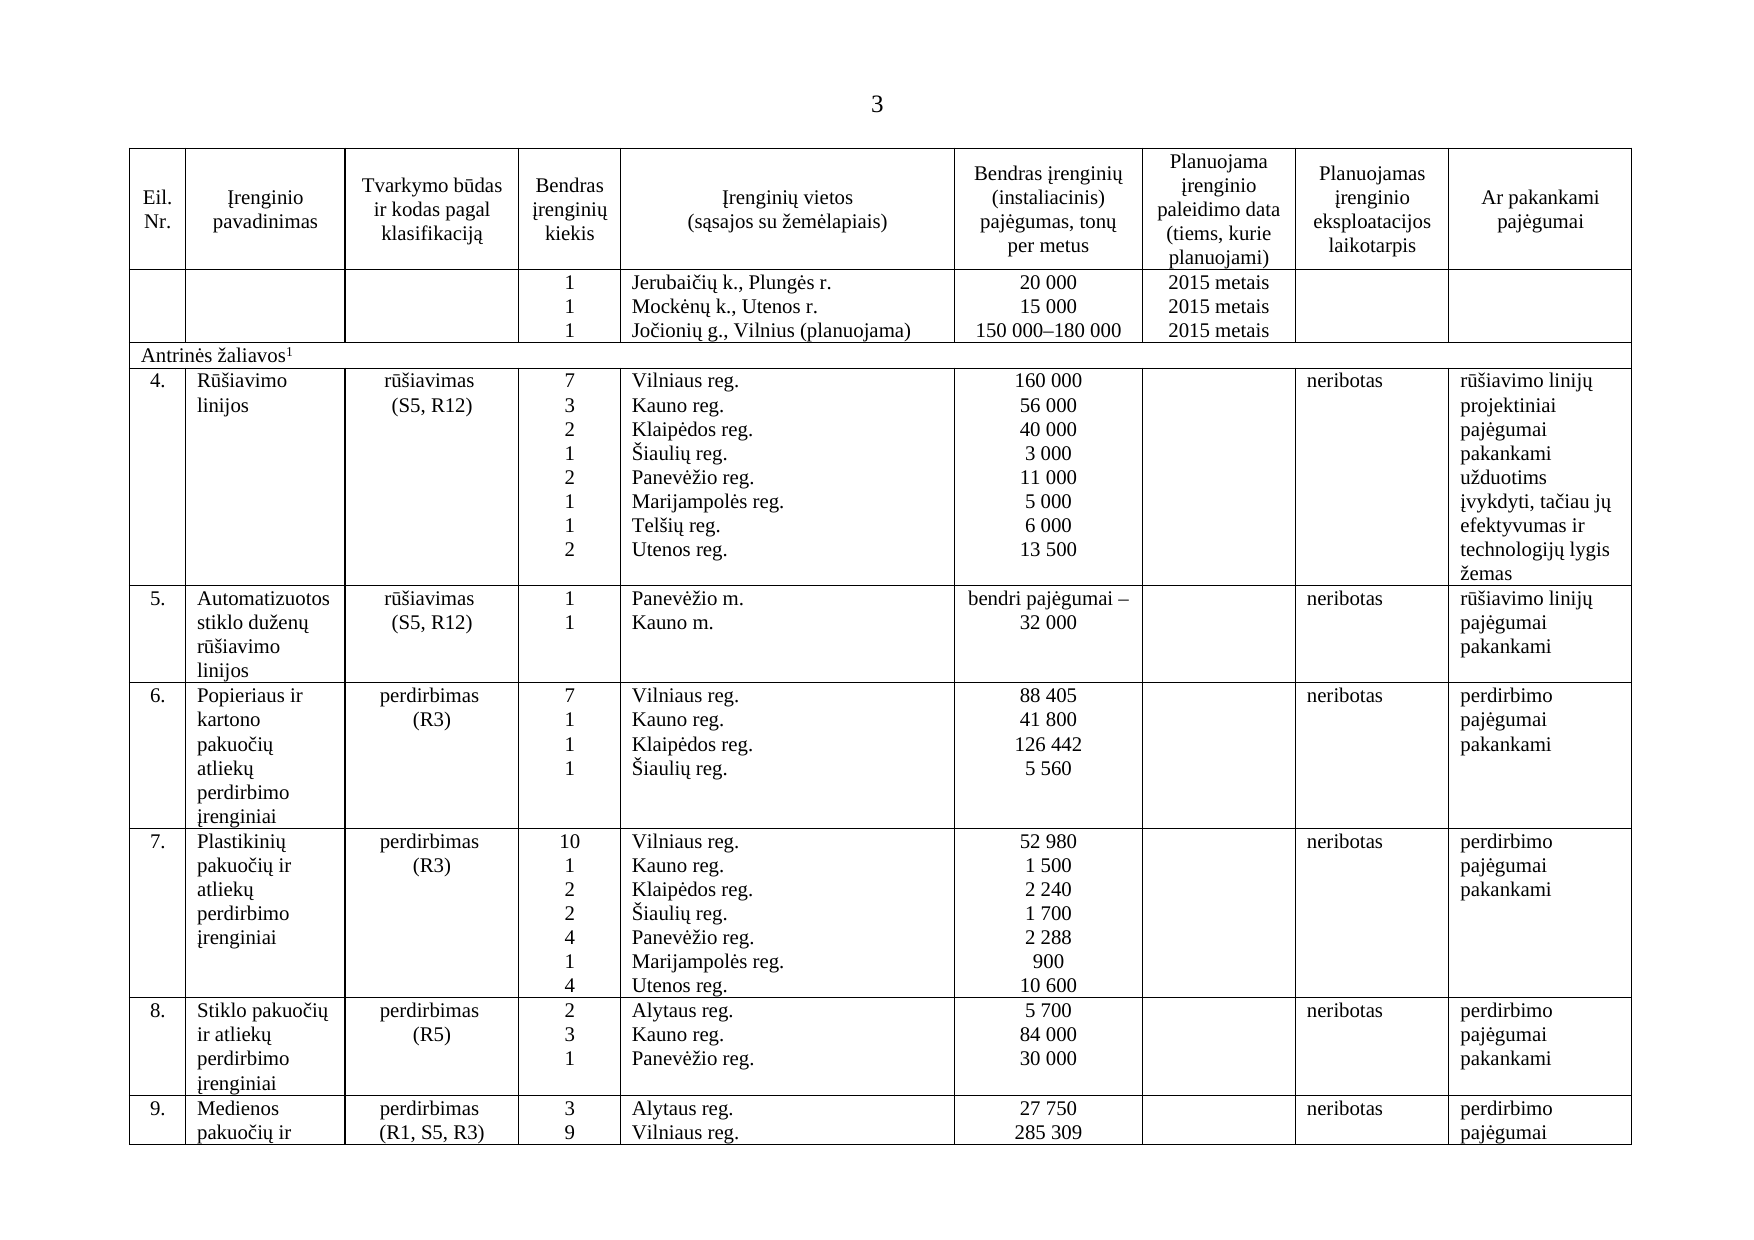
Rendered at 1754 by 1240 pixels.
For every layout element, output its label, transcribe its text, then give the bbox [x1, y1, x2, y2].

table_cell neribotas [1296, 1096, 1448, 1144]
table_cell 3 9 [519, 1096, 620, 1144]
table_cell neribotas [1296, 829, 1448, 997]
table_cell Medienos pakuočių ir [186, 1096, 344, 1144]
table_cell [1143, 683, 1295, 828]
table_cell 2 3 1 [519, 998, 620, 1094]
table_cell 10 1 2 2 4 1 4 [519, 829, 620, 997]
table_cell perdirbimo pajėgumai pakankami [1449, 683, 1631, 828]
table_cell 1 1 [519, 586, 620, 682]
table_header Bendras įrenginių kiekis [519, 149, 620, 269]
table_cell Alytaus reg. Kauno reg. Panevėžio reg. [621, 998, 954, 1094]
table_cell Popieriaus ir kartono pakuočių atliekų perdirbimo įrenginiai [186, 683, 344, 828]
table_cell 4. [130, 369, 185, 585]
table_cell perdirbimas (R5) [346, 998, 518, 1094]
table_cell rūšiavimo linijų projektiniai pajėgumai pakankami užduotims įvykdyti, tačiau jų efektyvumas ir technologijų lygis žemas [1449, 369, 1631, 585]
table_cell perdirbimas (R3) [346, 683, 518, 828]
table_header Įrenginių vietos (sąsajos su žemėlapiais) [621, 149, 954, 269]
table_cell Alytaus reg. Vilniaus reg. [621, 1096, 954, 1144]
table_cell 6. [130, 683, 185, 828]
table_cell Vilniaus reg. Kauno reg. Klaipėdos reg. Šiaulių reg. [621, 683, 954, 828]
table_cell 160 000 56 000 40 000 3 000 11 000 5 000 6 000 13 500 [955, 369, 1142, 585]
table_cell [346, 270, 518, 342]
table_cell 88 405 41 800 126 442 5 560 [955, 683, 1142, 828]
table_cell 8. [130, 998, 185, 1094]
table_header Planuojamas įrenginio eksploatacijos laikotarpis [1296, 149, 1448, 269]
table_cell 5. [130, 586, 185, 682]
table_cell Vilniaus reg. Kauno reg. Klaipėdos reg. Šiaulių reg. Panevėžio reg. Marijampolės reg. Utenos reg. [621, 829, 954, 997]
table_cell [1143, 586, 1295, 682]
table_cell 7 1 1 1 [519, 683, 620, 828]
table_cell 7. [130, 829, 185, 997]
table_cell Vilniaus reg. Kauno reg. Klaipėdos reg. Šiaulių reg. Panevėžio reg. Marijampolės reg. Telšių reg. Utenos reg. [621, 369, 954, 585]
table_cell rūšiavimas (S5, R12) [346, 369, 518, 585]
table_cell Jerubaičių k., Plungės r. Mockėnų k., Utenos r. Jočionių g., Vilnius (planuojama) [621, 270, 954, 342]
table_header Eil.Nr. [130, 149, 185, 269]
table_cell [130, 270, 185, 342]
table_cell perdirbimas (R3) [346, 829, 518, 997]
table_header Planuojama įrenginio paleidimo data (tiems, kurie planuojami) [1143, 149, 1295, 269]
table_cell 9. [130, 1096, 185, 1144]
table_cell [1143, 369, 1295, 585]
table_cell 7 3 2 1 2 1 1 2 [519, 369, 620, 585]
table_cell Rūšiavimo linijos [186, 369, 344, 585]
table_cell neribotas [1296, 683, 1448, 828]
table_cell perdirbimas (R1, S5, R3) [346, 1096, 518, 1144]
table_cell 27 750 285 309 [955, 1096, 1142, 1144]
table_cell Automatizuotos stiklo duženų rūšiavimo linijos [186, 586, 344, 682]
table_cell [1449, 270, 1631, 342]
table_header Įrenginio pavadinimas [186, 149, 344, 269]
table_header Tvarkymo būdas ir kodas pagal klasifikaciją [346, 149, 518, 269]
table_cell Antrinės žaliavos1 [130, 343, 1631, 367]
table_cell 1 1 1 [519, 270, 620, 342]
table_cell rūšiavimo linijų pajėgumai pakankami [1449, 586, 1631, 682]
table_cell neribotas [1296, 586, 1448, 682]
table_cell [186, 270, 344, 342]
table_cell neribotas [1296, 998, 1448, 1094]
table_cell neribotas [1296, 369, 1448, 585]
table_cell perdirbimo pajėgumai [1449, 1096, 1631, 1144]
table_cell [1143, 1096, 1295, 1144]
table_cell rūšiavimas (S5, R12) [346, 586, 518, 682]
table_cell Panevėžio m. Kauno m. [621, 586, 954, 682]
table_cell 52 980 1 500 2 240 1 700 2 288 900 10 600 [955, 829, 1142, 997]
table_cell 20 000 15 000 150 000–180 000 [955, 270, 1142, 342]
table_cell [1143, 998, 1295, 1094]
table_cell bendri pajėgumai – 32 000 [955, 586, 1142, 682]
table_cell 5 700 84 000 30 000 [955, 998, 1142, 1094]
table_cell 2015 metais 2015 metais 2015 metais [1143, 270, 1295, 342]
table_cell perdirbimo pajėgumai pakankami [1449, 829, 1631, 997]
table_cell [1143, 829, 1295, 997]
table_header Ar pakankami pajėgumai [1449, 149, 1631, 269]
table_header Bendras įrenginių (instaliacinis) pajėgumas, tonų per metus [955, 149, 1142, 269]
table_cell perdirbimo pajėgumai pakankami [1449, 998, 1631, 1094]
table_cell [1296, 270, 1448, 342]
table_cell Plastikinių pakuočių ir atliekų perdirbimo įrenginiai [186, 829, 344, 997]
table_cell Stiklo pakuočių ir atliekų perdirbimo įrenginiai [186, 998, 344, 1094]
